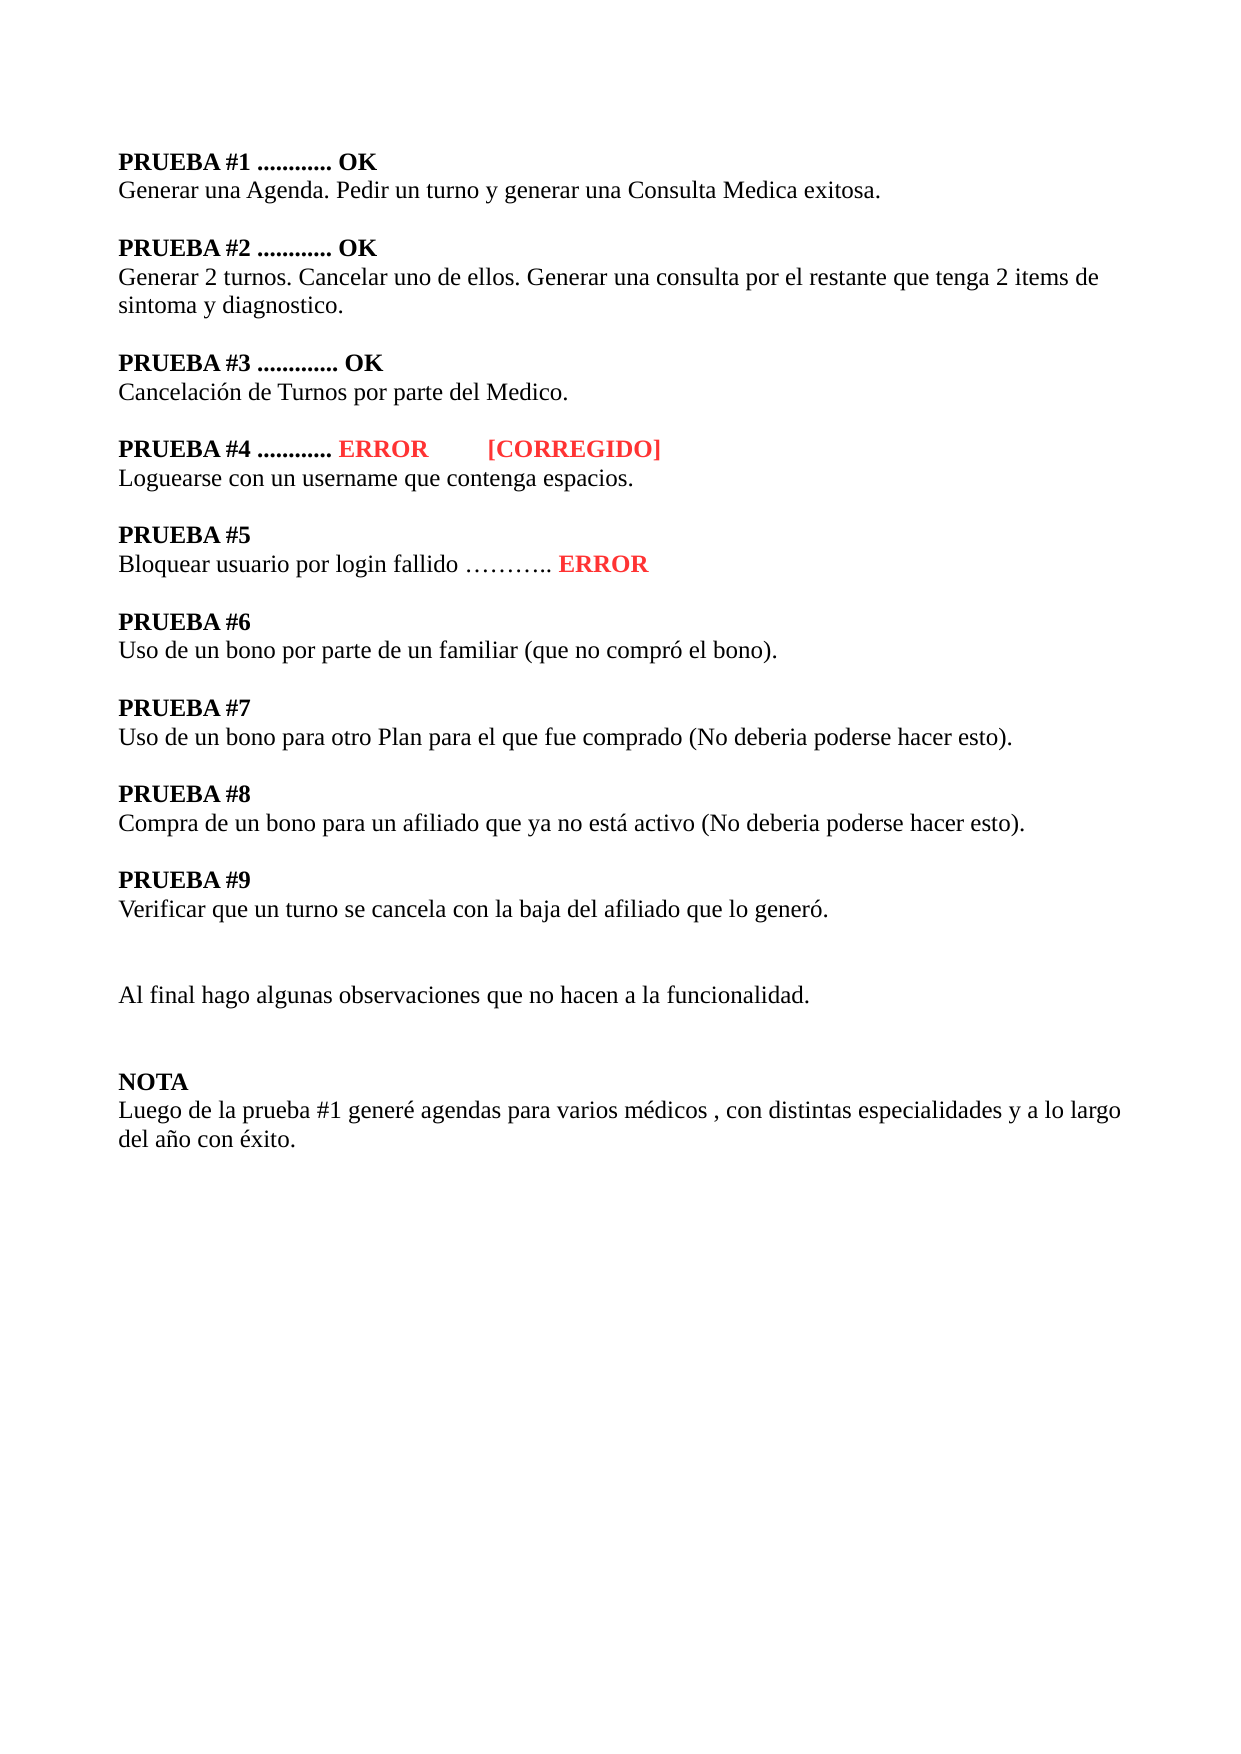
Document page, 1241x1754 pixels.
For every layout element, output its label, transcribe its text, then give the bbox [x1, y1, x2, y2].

text Verificar que un turno se cancela con la baja del afiliado que lo generó. [118, 894, 1122, 923]
text PRUEBA #2 ............ OK [118, 233, 1122, 262]
text Luego de la prueba #1 generé agendas para varios médicos , con distintas especialidades y a lo largo del año con éxito. [118, 1096, 1122, 1153]
text PRUEBA #6 [118, 607, 1122, 636]
text NOTA [118, 1067, 1122, 1096]
text PRUEBA #8 [118, 779, 1122, 808]
text Uso de un bono por parte de un familiar (que no compró el bono). [118, 636, 1122, 664]
text PRUEBA #7 [118, 693, 1122, 722]
text PRUEBA #3 ............. OK [118, 348, 1122, 377]
text PRUEBA #4 ............ ERROR [CORREGIDO] [118, 434, 1122, 463]
text Generar 2 turnos. Cancelar uno de ellos. Generar una consulta por el restante que tenga 2 items de sintoma y diagnostico. [118, 262, 1122, 319]
text Compra de un bono para un afiliado que ya no está activo (No deberia poderse hacer esto). [118, 808, 1122, 837]
text PRUEBA #5 [118, 521, 1122, 549]
text Cancelación de Turnos por parte del Medico. [118, 377, 1122, 406]
text Uso de un bono para otro Plan para el que fue comprado (No deberia poderse hacer esto). [118, 722, 1122, 751]
text Bloquear usuario por login fallido ……….. ERROR [118, 549, 1122, 578]
text Loguearse con un username que contenga espacios. [118, 463, 1122, 492]
text PRUEBA #9 [118, 866, 1122, 894]
text Generar una Agenda. Pedir un turno y generar una Consulta Medica exitosa. [118, 176, 1122, 204]
text PRUEBA #1 ............ OK [118, 147, 1122, 176]
text Al final hago algunas observaciones que no hacen a la funcionalidad. [118, 981, 1122, 1009]
